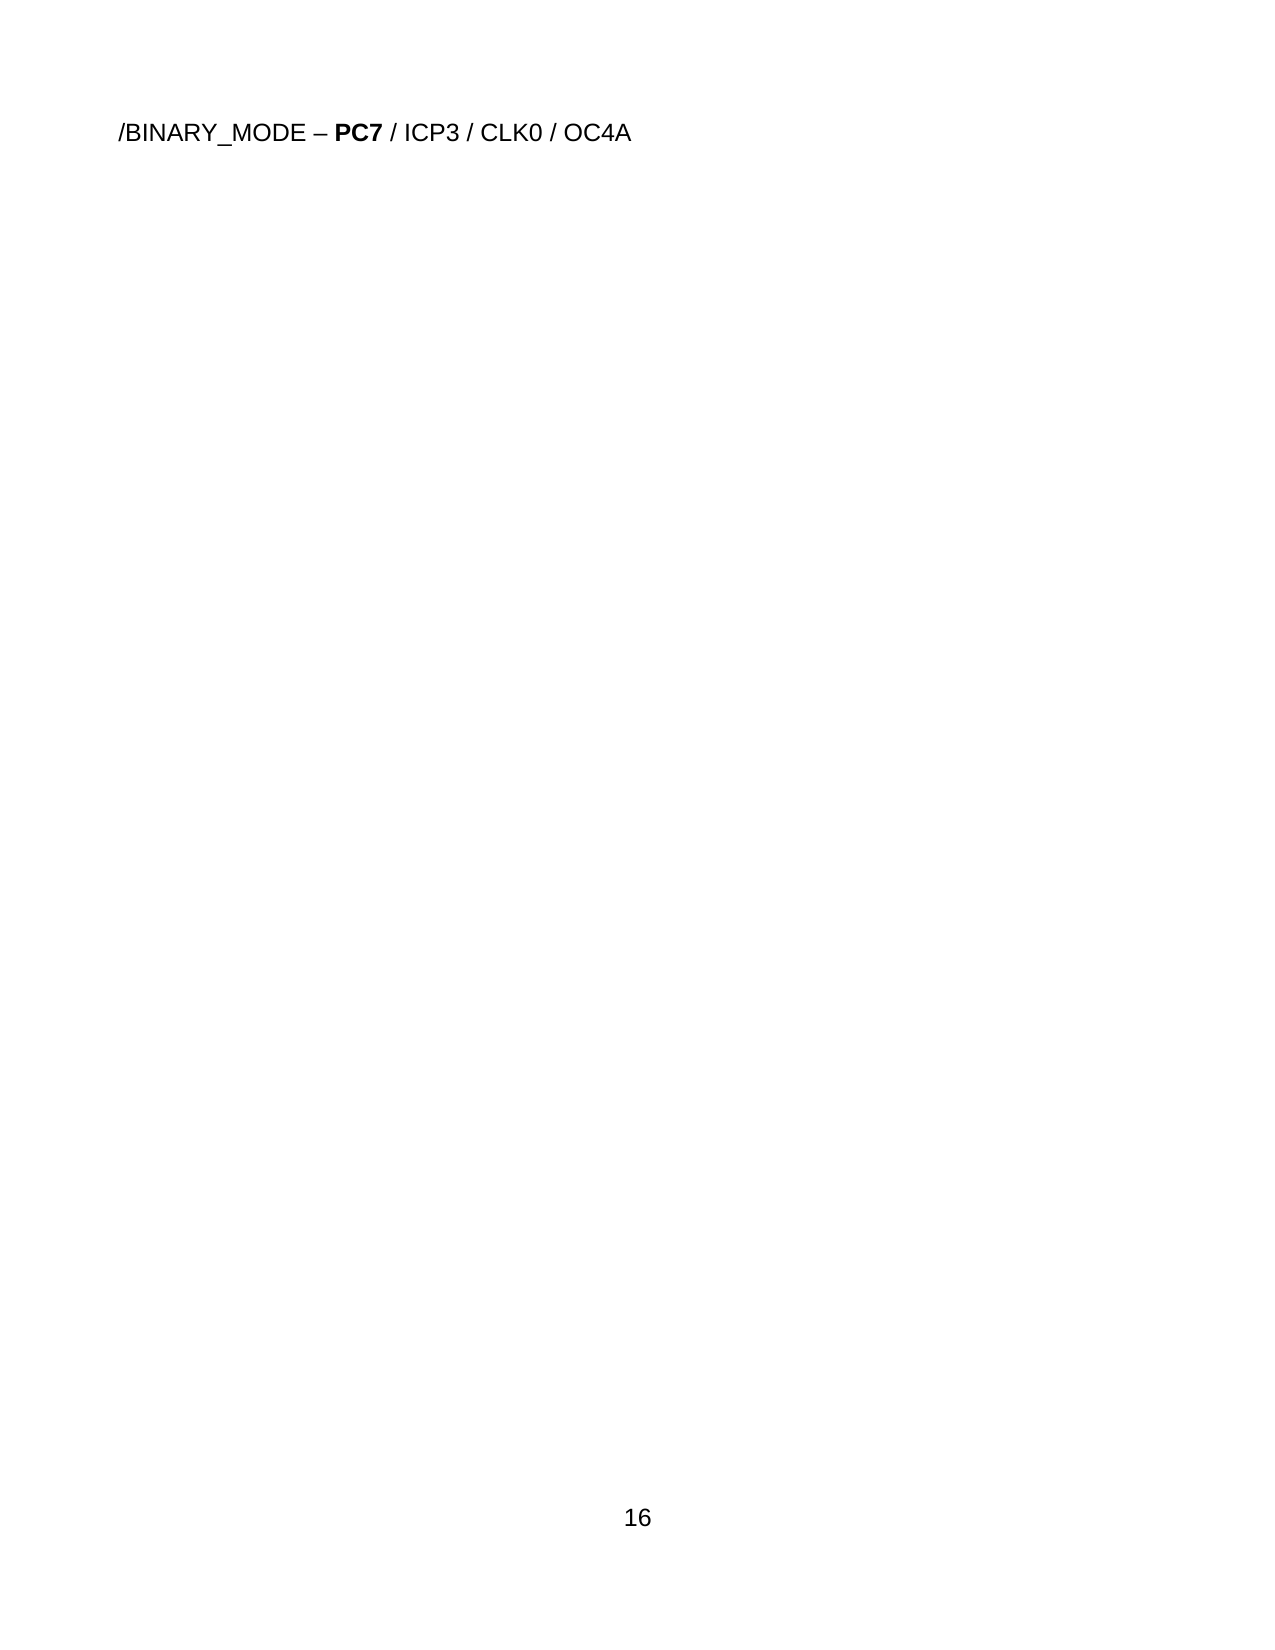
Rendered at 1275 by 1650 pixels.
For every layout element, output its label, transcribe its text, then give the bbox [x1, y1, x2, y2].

text /BINARY_MODE – PC7 / ICP3 / CLK0 / OC4A [118, 118, 1157, 147]
